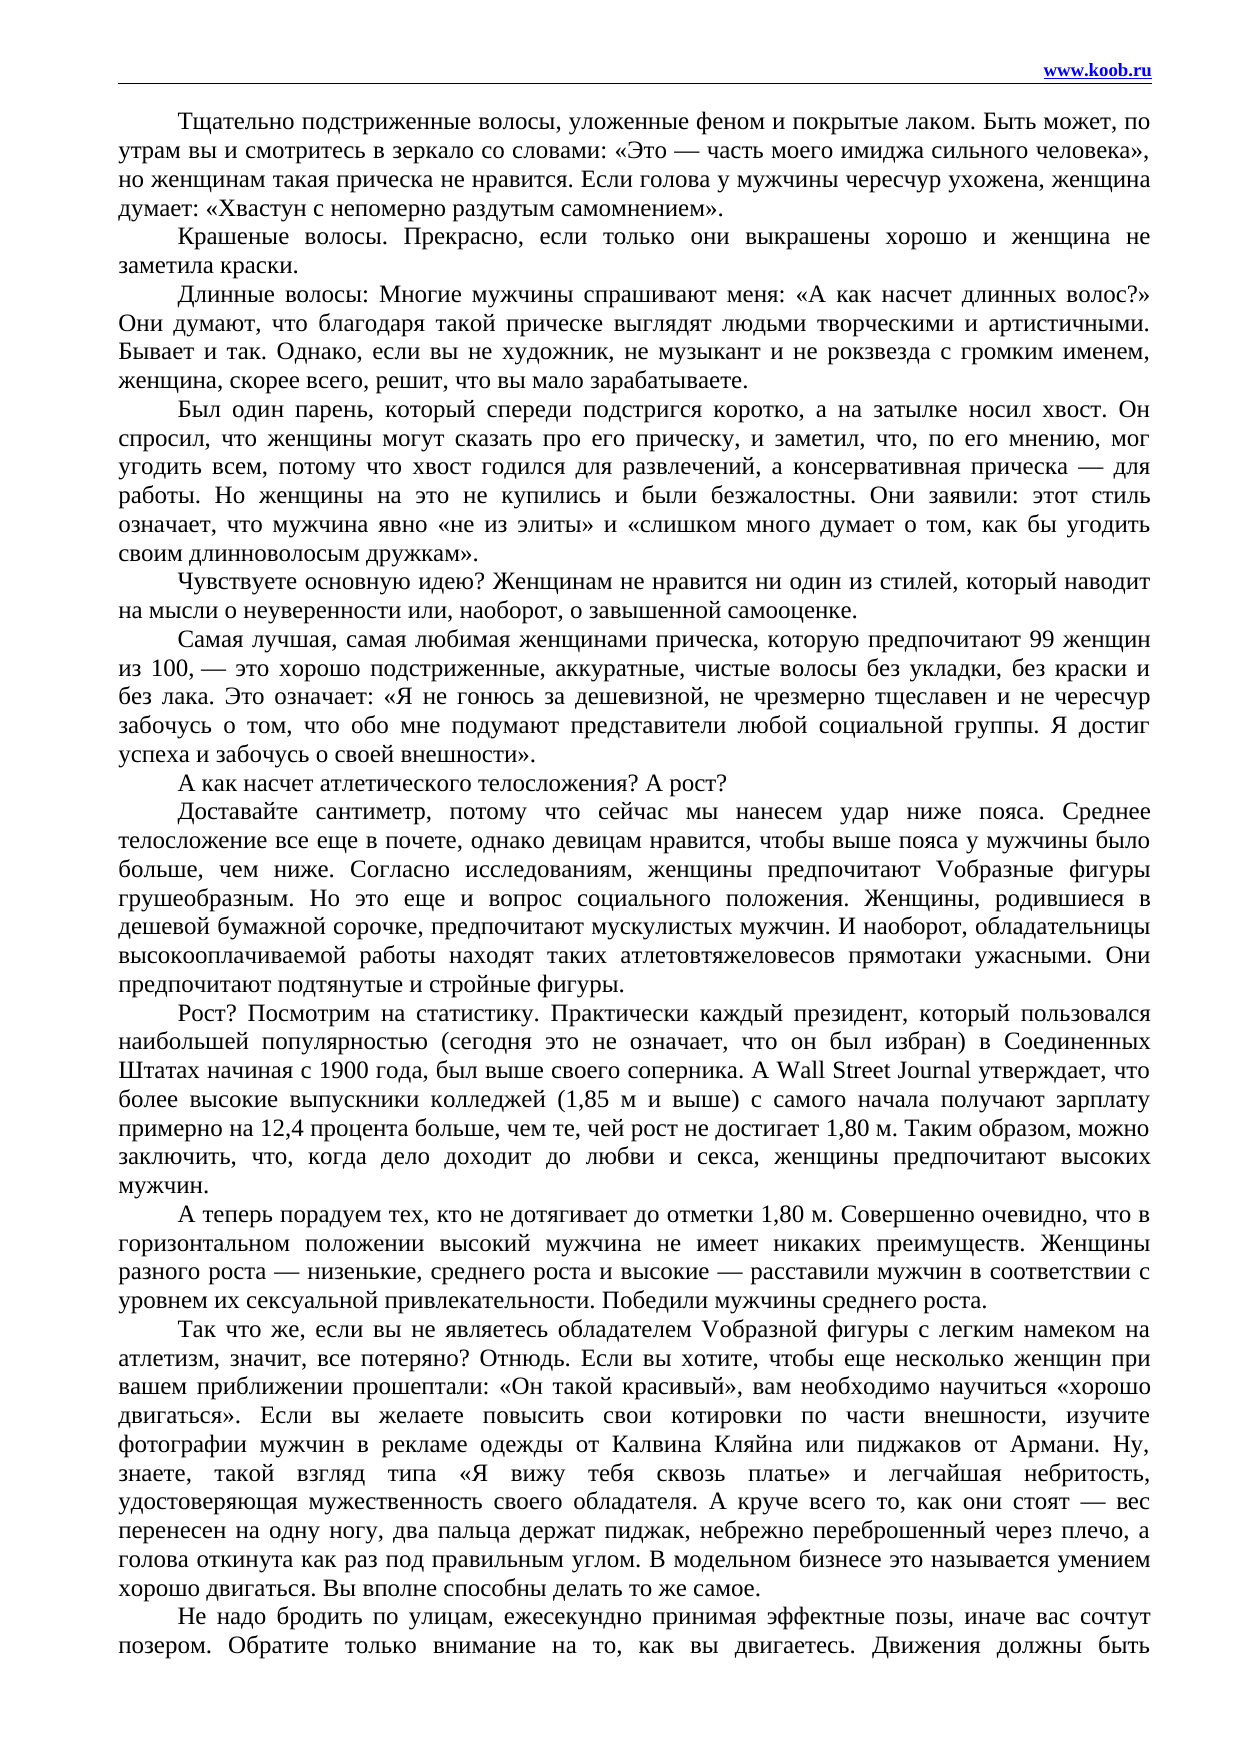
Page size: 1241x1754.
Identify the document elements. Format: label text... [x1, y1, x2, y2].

text А как насчет атлетического телосложения? А рост? [118, 768, 1152, 796]
text Чувствуете основную идею? Женщинам не нравится ни один из стилей, который наводит на мысли о неуверенности или, наоборот, о завышенной самооценке. [118, 566, 1152, 624]
text Был один парень, который спереди подстригся коротко, а на затылке носил хвост. Он спросил, что женщины могут сказать про его прическу, и заметил, что, по его мнению, мог угодить всем, потому что хвост годился для развлечений, а консервативная прическа — для работы. Но женщины на это не купились и были безжалостны. Они заявили: этот стиль означает, что мужчина явно «не из элиты» и «слишком много думает о том, как бы угодить своим длинноволосым дружкам». [118, 394, 1152, 566]
text Тщательно подстриженные волосы, уложенные феном и покрытые лаком. Быть может, по утрам вы и смотритесь в зеркало со словами: «Это — часть моего имиджа сильного человека», но женщинам такая прическа не нравится. Если голова у мужчины чересчур ухожена, женщина думает: «Хвастун с непомерно раздутым самомнением». [118, 106, 1152, 221]
text Так что же, если вы не являетесь обладателем Vобразной фигуры с легким намеком на атлетизм, значит, все потеряно? Отнюдь. Если вы хотите, чтобы еще несколько женщин при вашем приближении прошептали: «Он такой красивый», вам необходимо научиться «хорошо двигаться». Если вы желаете повысить свои котировки по части внешности, изучите фотографии мужчин в рекламе одежды от Калвина Кляйна или пиджаков от Армани. Ну, знаете, такой взгляд типа «Я вижу тебя сквозь платье» и легчайшая небритость, удостоверяющая мужественность своего обладателя. А круче всего то, как они стоят — вес перенесен на одну ногу, два пальца держат пиджак, небрежно переброшенный через плечо, а голова откинута как раз под правильным углом. В модельном бизнесе это называется умением хорошо двигаться. Вы вполне способны делать то же самое. [118, 1314, 1152, 1601]
text Крашеные волосы. Прекрасно, если только они выкрашены хорошо и женщина не заметила краски. [118, 221, 1152, 279]
text Доставайте сантиметр, потому что сейчас мы нанесем удар ниже пояса. Среднее телосложение все еще в почете, однако девицам нравится, чтобы выше пояса у мужчины было больше, чем ниже. Согласно исследованиям, женщины предпочитают Vобразные фигуры грушеобразным. Но это еще и вопрос социального положения. Женщины, родившиеся в дешевой бумажной сорочке, предпочитают мускулистых мужчин. И наоборот, обладательницы высокооплачиваемой работы находят таких атлетовтяжеловесов прямотаки ужасными. Они предпочитают подтянутые и стройные фигуры. [118, 796, 1152, 998]
text Рост? Посмотрим на статистику. Практически каждый президент, который пользовался наибольшей популярностью (сегодня это не означает, что он был избран) в Соединенных Штатах начиная с 1900 года, был выше своего соперника. A Wall Street Journal утверждает, что более высокие выпускники колледжей (1,85 м и выше) с самого начала получают зарплату примерно на 12,4 процента больше, чем те, чей рост не достигает 1,80 м. Таким образом, можно заключить, что, когда дело доходит до любви и секса, женщины предпочитают высоких мужчин. [118, 998, 1152, 1199]
text Не надо бродить по улицам, ежесекундно принимая эффектные позы, иначе вас сочтут позером. Обратите только внимание на то, как вы двигаетесь. Движения должны быть [118, 1601, 1152, 1659]
text Самая лучшая, самая любимая женщинами прическа, которую предпочитают 99 женщин из 100, — это хорошо подстриженные, аккуратные, чистые волосы без укладки, без краски и без лака. Это означает: «Я не гонюсь за дешевизной, не чрезмерно тщеславен и не чересчур забочусь о том, что обо мне подумают представители любой социальной группы. Я достиг успеха и забочусь о своей внешности». [118, 624, 1152, 768]
text Длинные волосы: Многие мужчины спрашивают меня: «А как насчет длинных волос?» Они думают, что благодаря такой прическе выглядят людьми творческими и артистичными. Бывает и так. Однако, если вы не художник, не музыкант и не рокзвезда с громким именем, женщина, скорее всего, решит, что вы мало зарабатываете. [118, 279, 1152, 394]
text А теперь порадуем тех, кто не дотягивает до отметки 1,80 м. Совершенно очевидно, что в горизонтальном положении высокий мужчина не имеет никаких преимуществ. Женщины разного роста — низенькие, среднего роста и высокие — расставили мужчин в соответствии с уровнем их сексуальной привлекательности. Победили мужчины среднего роста. [118, 1199, 1152, 1314]
